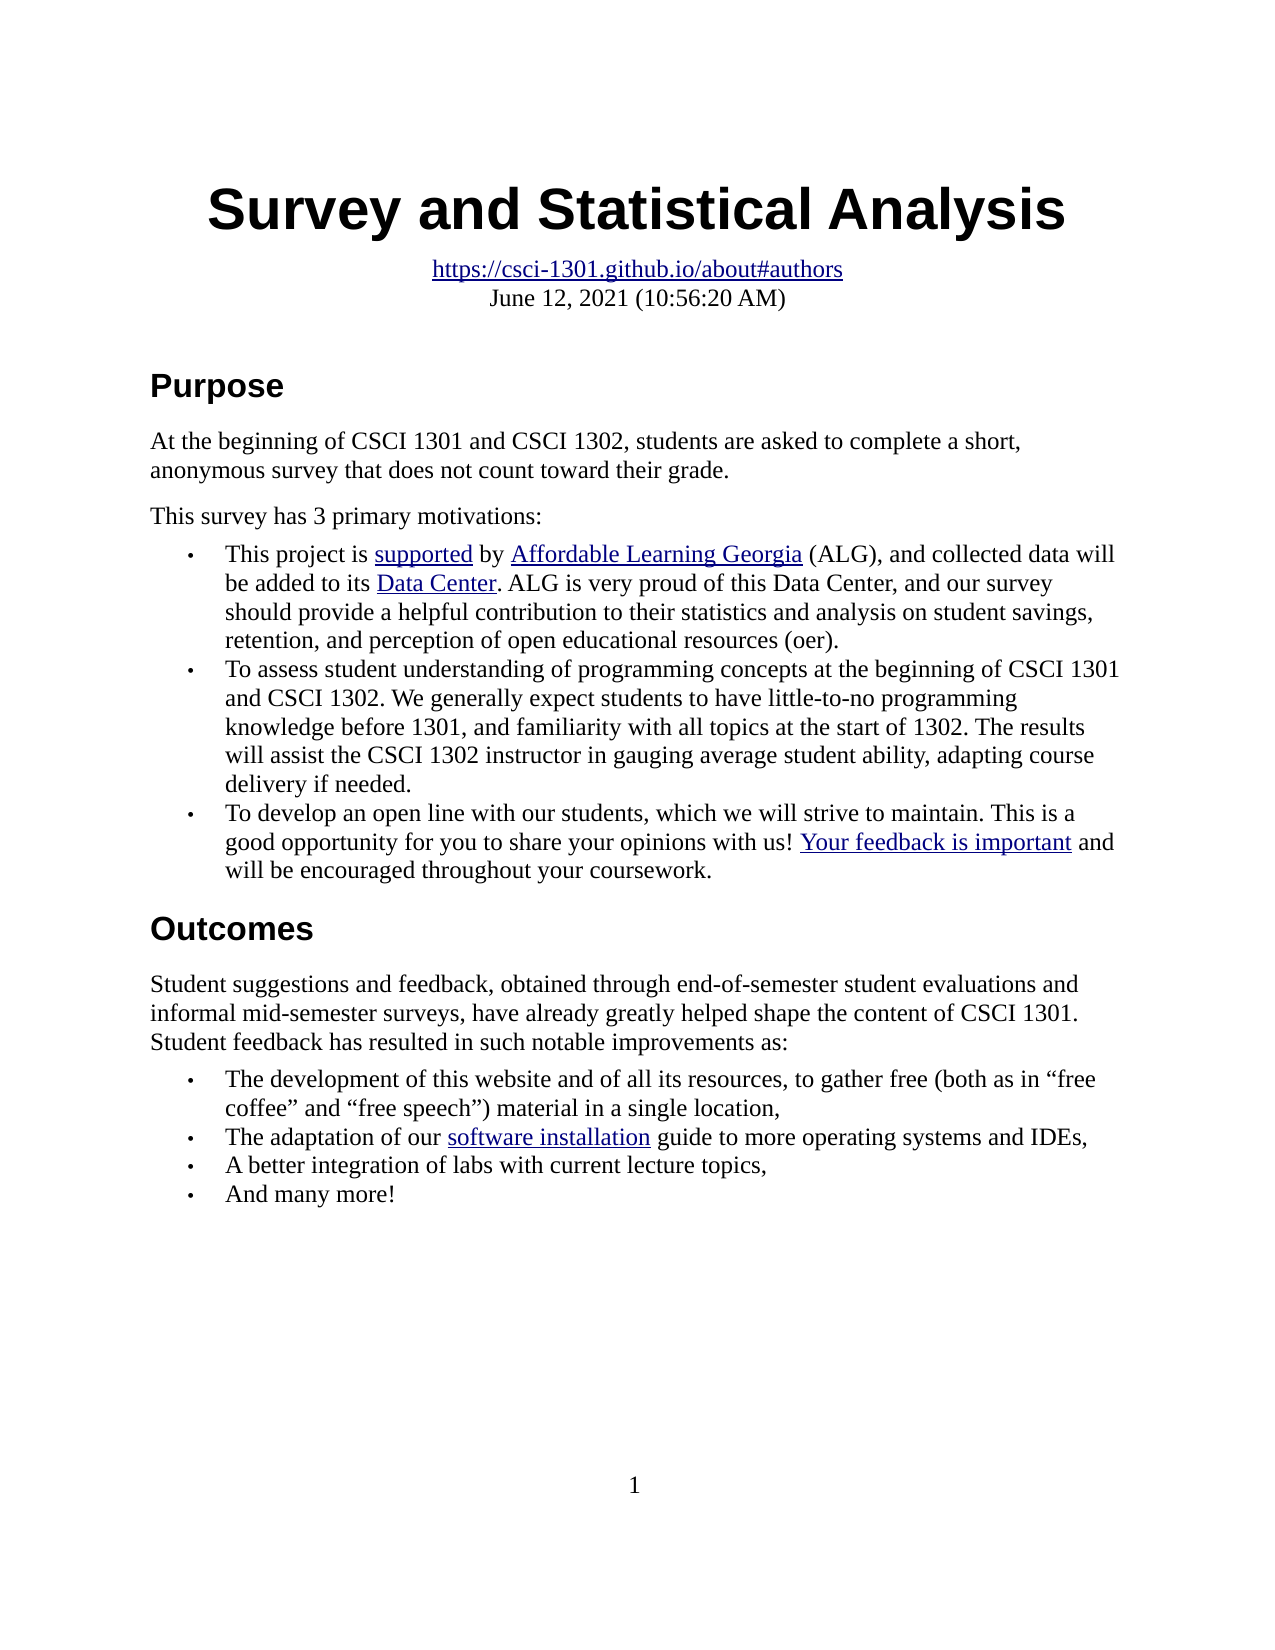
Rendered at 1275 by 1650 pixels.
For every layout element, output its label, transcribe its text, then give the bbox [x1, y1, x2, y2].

title Survey and Statistical Analysis [150, 175, 1125, 242]
text Student suggestions and feedback, obtained through end-of-semester student evaluations and informal mid-semester surveys, have already greatly helped shape the content of CSCI 1301. Student feedback has resulted in such notable improvements as: [150, 969, 1125, 1055]
subtitle Outcomes [150, 909, 1125, 948]
subtitle Purpose [150, 366, 1125, 404]
list The adaptation of our software installation guide to more operating systems and IDEs, [187, 1122, 1125, 1151]
list To develop an open line with our students, which we will strive to maintain. This is a good opportunity for you to share your opinions with us! Your feedback is important and will be encouraged throughout your coursework. [187, 798, 1125, 884]
list This project is supported by Affordable Learning Georgia (ALG), and collected data will be added to its Data Center. ALG is very proud of this Data Center, and our survey should provide a helpful contribution to their statistics and analysis on student savings, retention, and perception of open educational resources (oer). [187, 539, 1125, 654]
text This survey has 3 primary motivations: [150, 501, 1125, 530]
text June 12, 2021 (10:56:20 AM) [150, 283, 1125, 312]
text https://csci-1301.github.io/about#authors [150, 254, 1125, 283]
text At the beginning of CSCI 1301 and CSCI 1302, students are asked to complete a short, anonymous survey that does not count toward their grade. [150, 426, 1125, 483]
list The development of this website and of all its resources, to gather free (both as in “free coffee” and “free speech”) material in a single location, [187, 1064, 1125, 1122]
list To assess student understanding of programming concepts at the beginning of CSCI 1301 and CSCI 1302. We generally expect students to have little-to-no programming knowledge before 1301, and familiarity with all topics at the start of 1302. The results will assist the CSCI 1302 instructor in gauging average student ability, adapting course delivery if needed. [187, 654, 1125, 798]
list A better integration of labs with current lecture topics, [187, 1151, 1125, 1179]
list And many more! [187, 1179, 1125, 1208]
